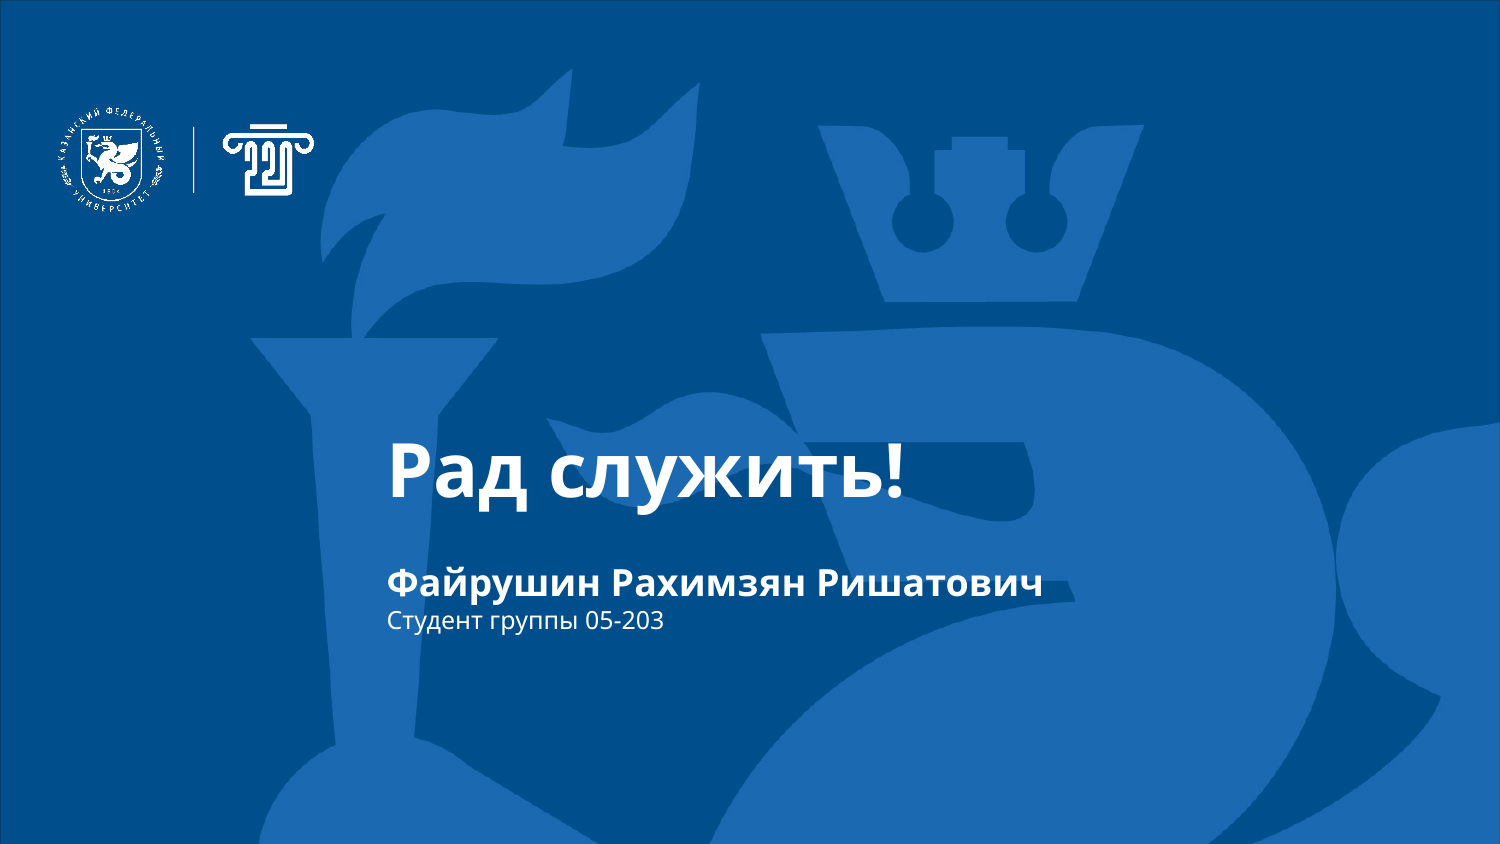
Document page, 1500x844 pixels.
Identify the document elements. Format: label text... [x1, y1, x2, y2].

text_box Рад служить! [371, 386, 1341, 550]
text_box Файрушин Рахимзян Ришатович Студент группы 05-203 [371, 551, 1447, 702]
picture [0, 0, 1500, 844]
